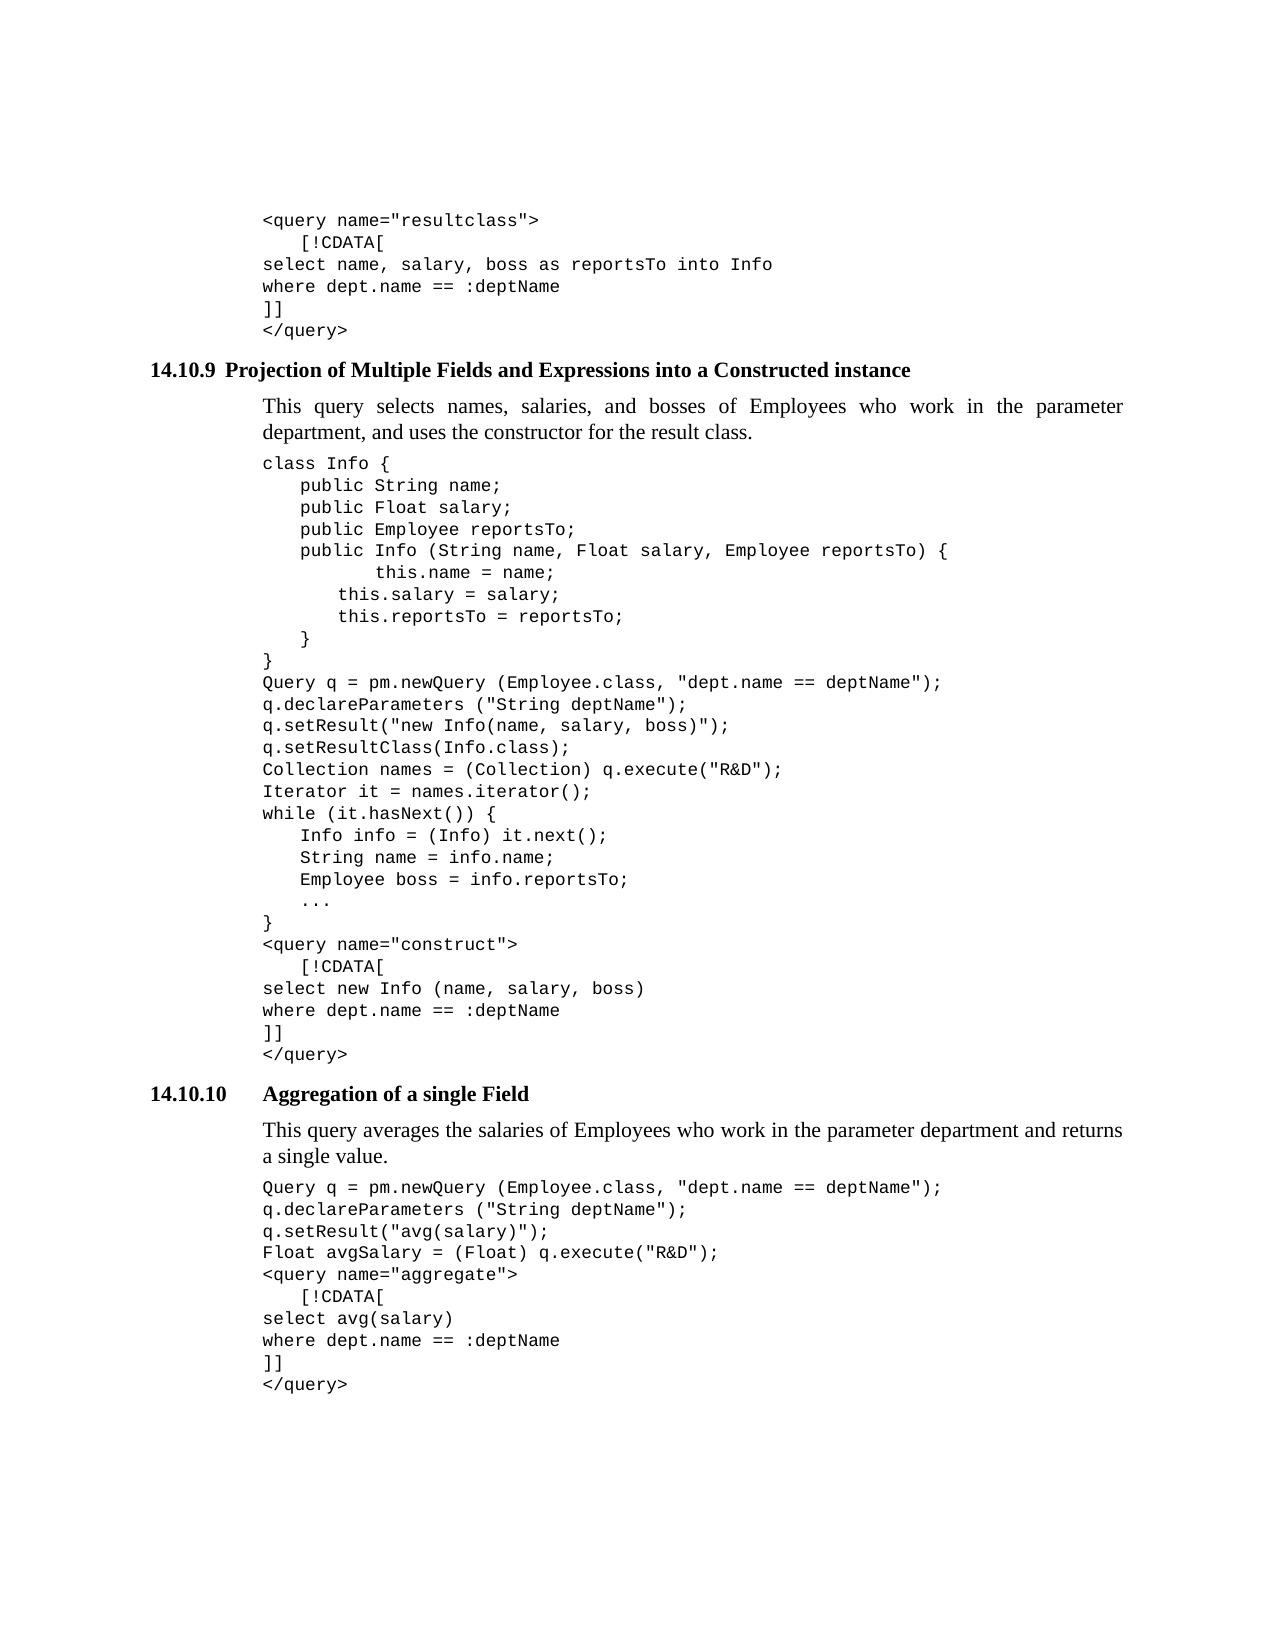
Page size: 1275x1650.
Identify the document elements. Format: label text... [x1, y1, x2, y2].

text <query name="resultclass"> [262, 210, 1125, 232]
text ... [262, 890, 1125, 912]
text String name = info.name; [262, 846, 1125, 868]
text where dept.name == :deptName [262, 999, 1125, 1021]
text </query> [262, 1373, 1125, 1395]
text ]] [262, 1352, 1125, 1373]
text public Employee reportsTo; [262, 518, 1125, 540]
text this.reportsTo = reportsTo; [262, 606, 1125, 628]
text public Info (String name, Float salary, Employee reportsTo) { [262, 540, 1125, 562]
text Info info = (Info) it.next(); [262, 824, 1125, 846]
text } [262, 912, 1125, 934]
text <query name="aggregate"> [262, 1264, 1125, 1286]
text Iterator it = names.iterator(); [262, 781, 1125, 803]
text q.setResultClass(Info.class); [262, 737, 1125, 759]
text ]] [262, 1021, 1125, 1043]
text select new Info (name, salary, boss) [262, 978, 1125, 999]
text select name, salary, boss as reportsTo into Info [262, 254, 1125, 276]
text class Info { [262, 453, 1125, 474]
text q.declareParameters ("String deptName"); [262, 1198, 1125, 1220]
text while (it.hasNext()) { [262, 803, 1125, 824]
text this.salary = salary; [262, 584, 1125, 606]
subtitle Aggregation of a single Field [150, 1080, 1125, 1106]
text [!CDATA[ [262, 232, 1125, 254]
text </query> [262, 1043, 1125, 1065]
text [!CDATA[ [262, 956, 1125, 978]
text q.declareParameters ("String deptName"); [262, 693, 1125, 715]
text } [262, 628, 1125, 649]
text Collection names = (Collection) q.execute("R&D"); [262, 759, 1125, 781]
text Employee boss = info.reportsTo; [262, 868, 1125, 890]
subtitle Projection of Multiple Fields and Expressions into a Constructed instance [150, 356, 1125, 382]
text where dept.name == :deptName [262, 1330, 1125, 1352]
text Query q = pm.newQuery (Employee.class, "dept.name == deptName"); [262, 671, 1125, 693]
text This query selects names, salaries, and bosses of Employees who work in the parameter department, and uses the constructor for the result class. [262, 392, 1125, 444]
text q.setResult("avg(salary)"); [262, 1220, 1125, 1242]
text where dept.name == :deptName [262, 276, 1125, 297]
text Float avgSalary = (Float) q.execute("R&D"); [262, 1242, 1125, 1264]
text ]] [262, 297, 1125, 319]
text </query> [262, 319, 1125, 341]
text select avg(salary) [262, 1308, 1125, 1330]
text This query averages the salaries of Employees who work in the parameter department and returns a single value. [262, 1116, 1125, 1168]
text q.setResult("new Info(name, salary, boss)"); [262, 715, 1125, 737]
text } [262, 649, 1125, 671]
text public Float salary; [262, 496, 1125, 518]
text public String name; [262, 474, 1125, 496]
text Query q = pm.newQuery (Employee.class, "dept.name == deptName"); [262, 1177, 1125, 1198]
text <query name="construct"> [262, 934, 1125, 956]
text [!CDATA[ [262, 1286, 1125, 1308]
text this.name = name; [262, 562, 1125, 584]
